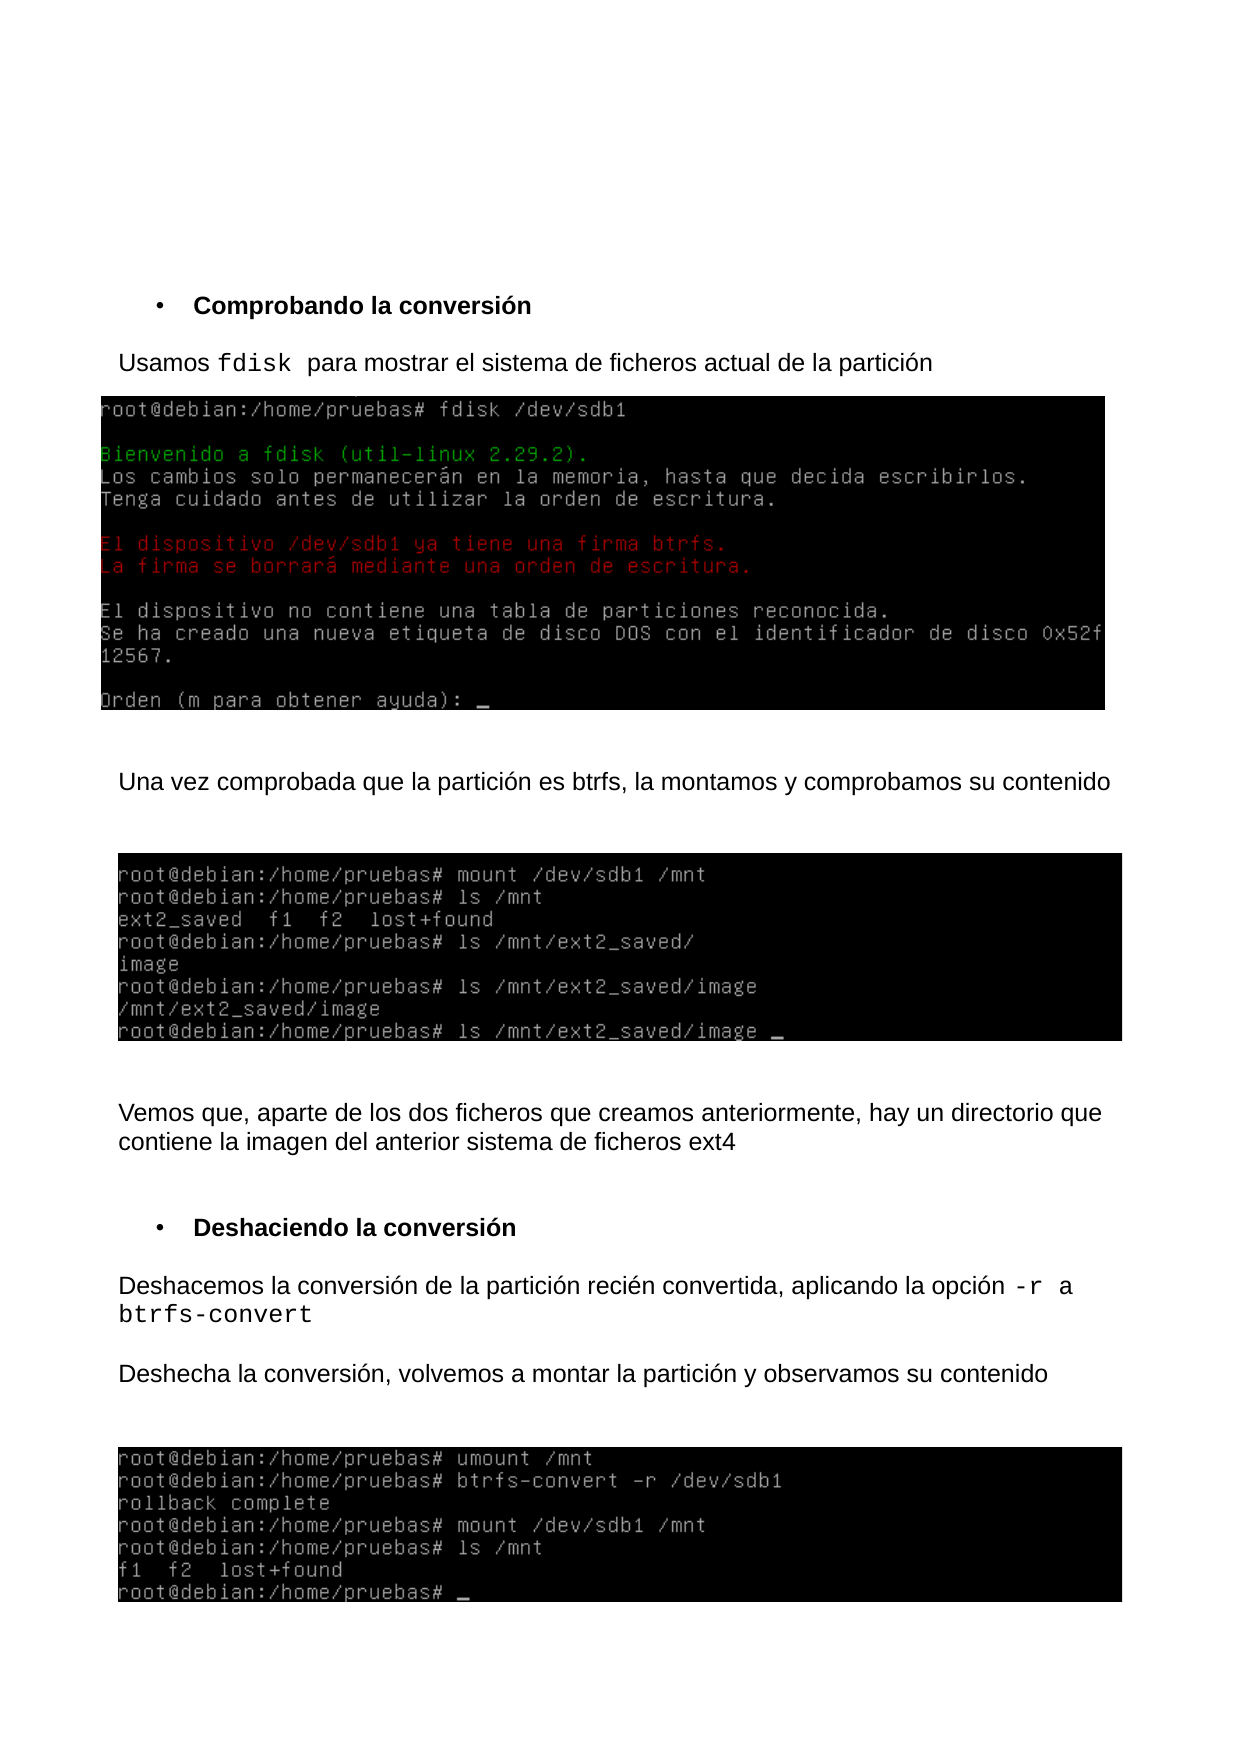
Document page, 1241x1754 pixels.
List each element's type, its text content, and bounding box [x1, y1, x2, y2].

list Deshaciendo la conversión [156, 1213, 1122, 1242]
picture [118, 853, 1123, 1041]
text Una vez comprobada que la partición es btrfs, la montamos y comprobamos su contenido [118, 767, 1122, 796]
text Deshecha la conversión, volvemos a montar la partición y observamos su contenido [118, 1359, 1122, 1387]
picture [118, 1447, 1123, 1602]
picture [101, 396, 1105, 710]
text Usamos fdisk para mostrar el sistema de ficheros actual de la partición [118, 348, 1122, 379]
text Deshacemos la conversión de la partición recién convertida, aplicando la opción -r a btrfs-convert [118, 1271, 1122, 1330]
text Vemos que, aparte de los dos ficheros que creamos anteriormente, hay un directorio que contiene la imagen del anterior sistema de ficheros ext4 [118, 1098, 1122, 1156]
list Comprobando la conversión [156, 291, 1122, 319]
